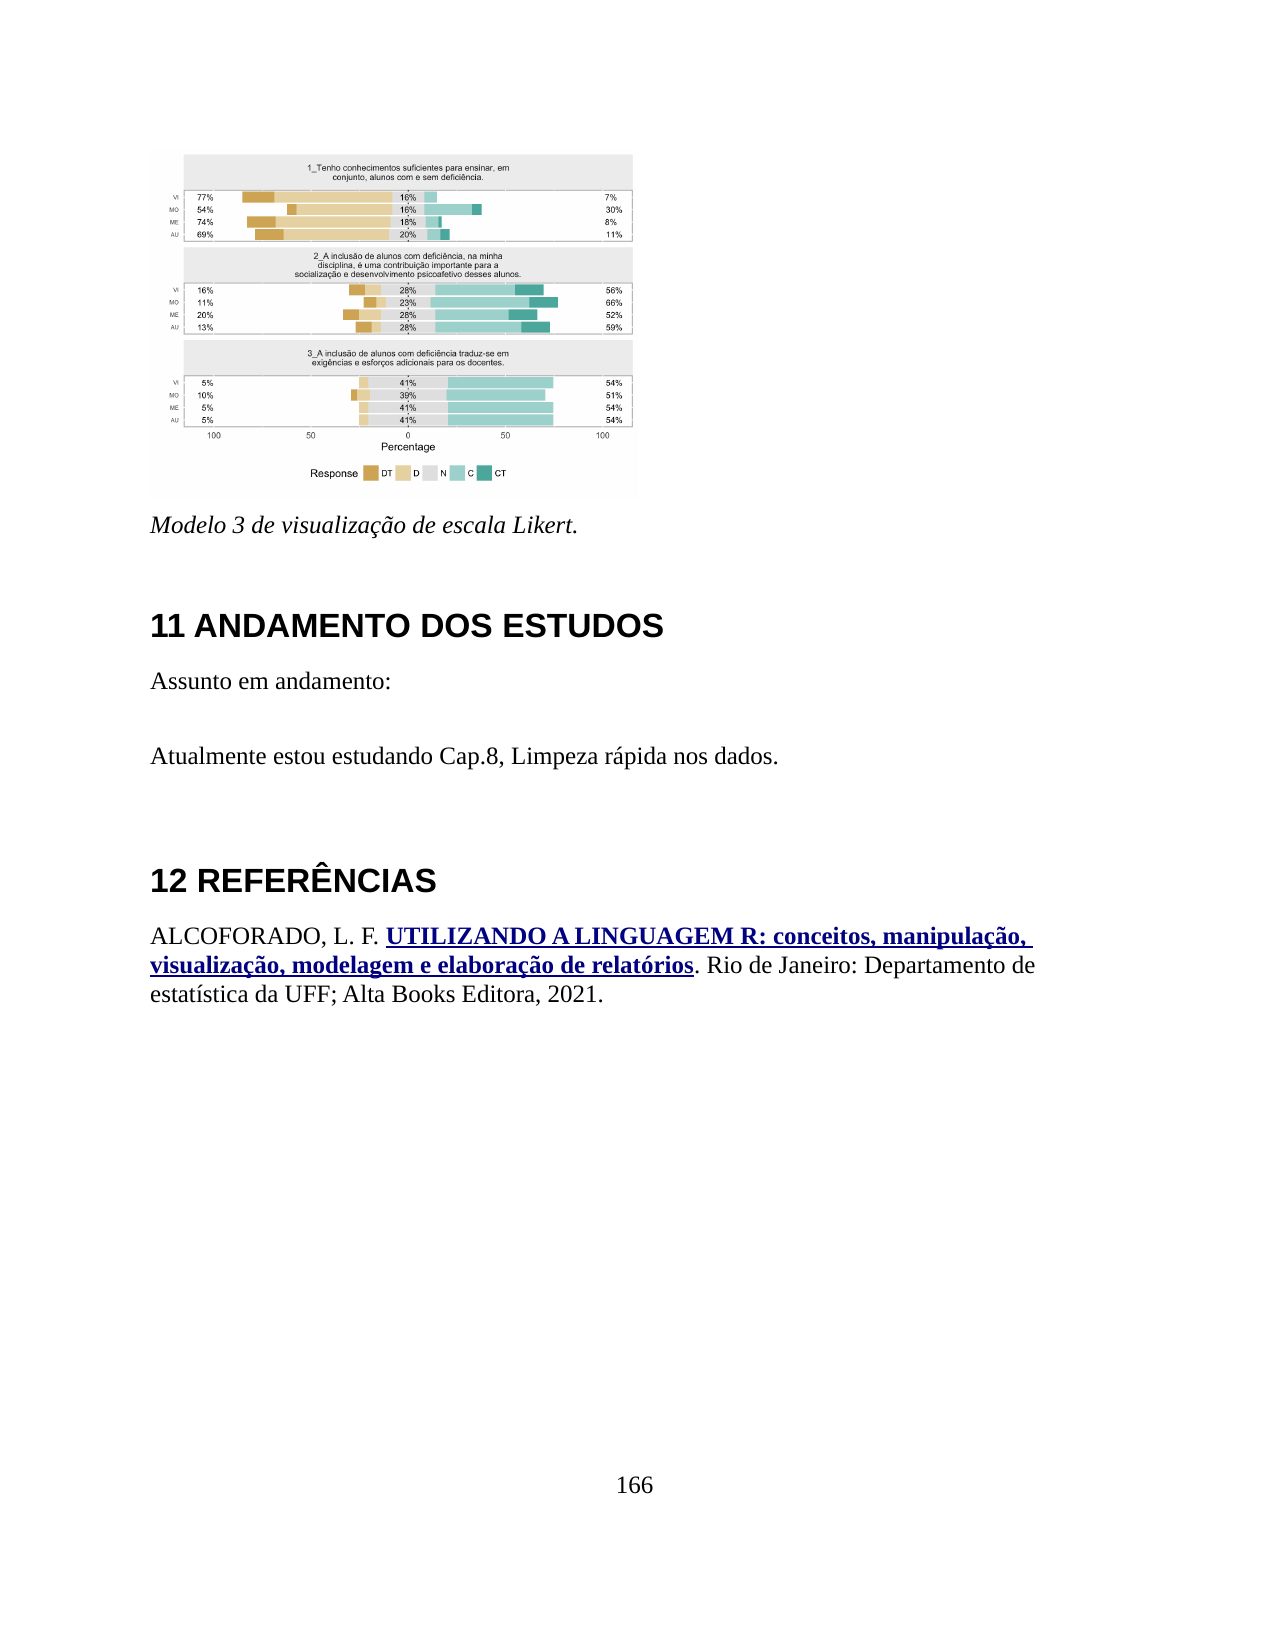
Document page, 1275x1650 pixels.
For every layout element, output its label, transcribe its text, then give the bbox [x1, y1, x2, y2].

text Atualmente estou estudando Cap.8, Limpeza rápida nos dados. [150, 741, 1125, 799]
picture [150, 150, 638, 499]
text Assunto em andamento: [150, 666, 1125, 723]
text Modelo 3 de visualização de escala Likert. [150, 511, 1125, 539]
subtitle 12 REFERÊNCIAS [150, 861, 1125, 900]
subtitle 11 ANDAMENTO DOS ESTUDOS [150, 606, 1125, 644]
text ALCOFORADO, L. F. UTILIZANDO A LINGUAGEM R: conceitos, manipulação, visualização, modelagem e elaboração de relatórios. Rio de Janeiro: Departamento de estatística da UFF; Alta Books Editora, 2021. [150, 921, 1125, 1008]
